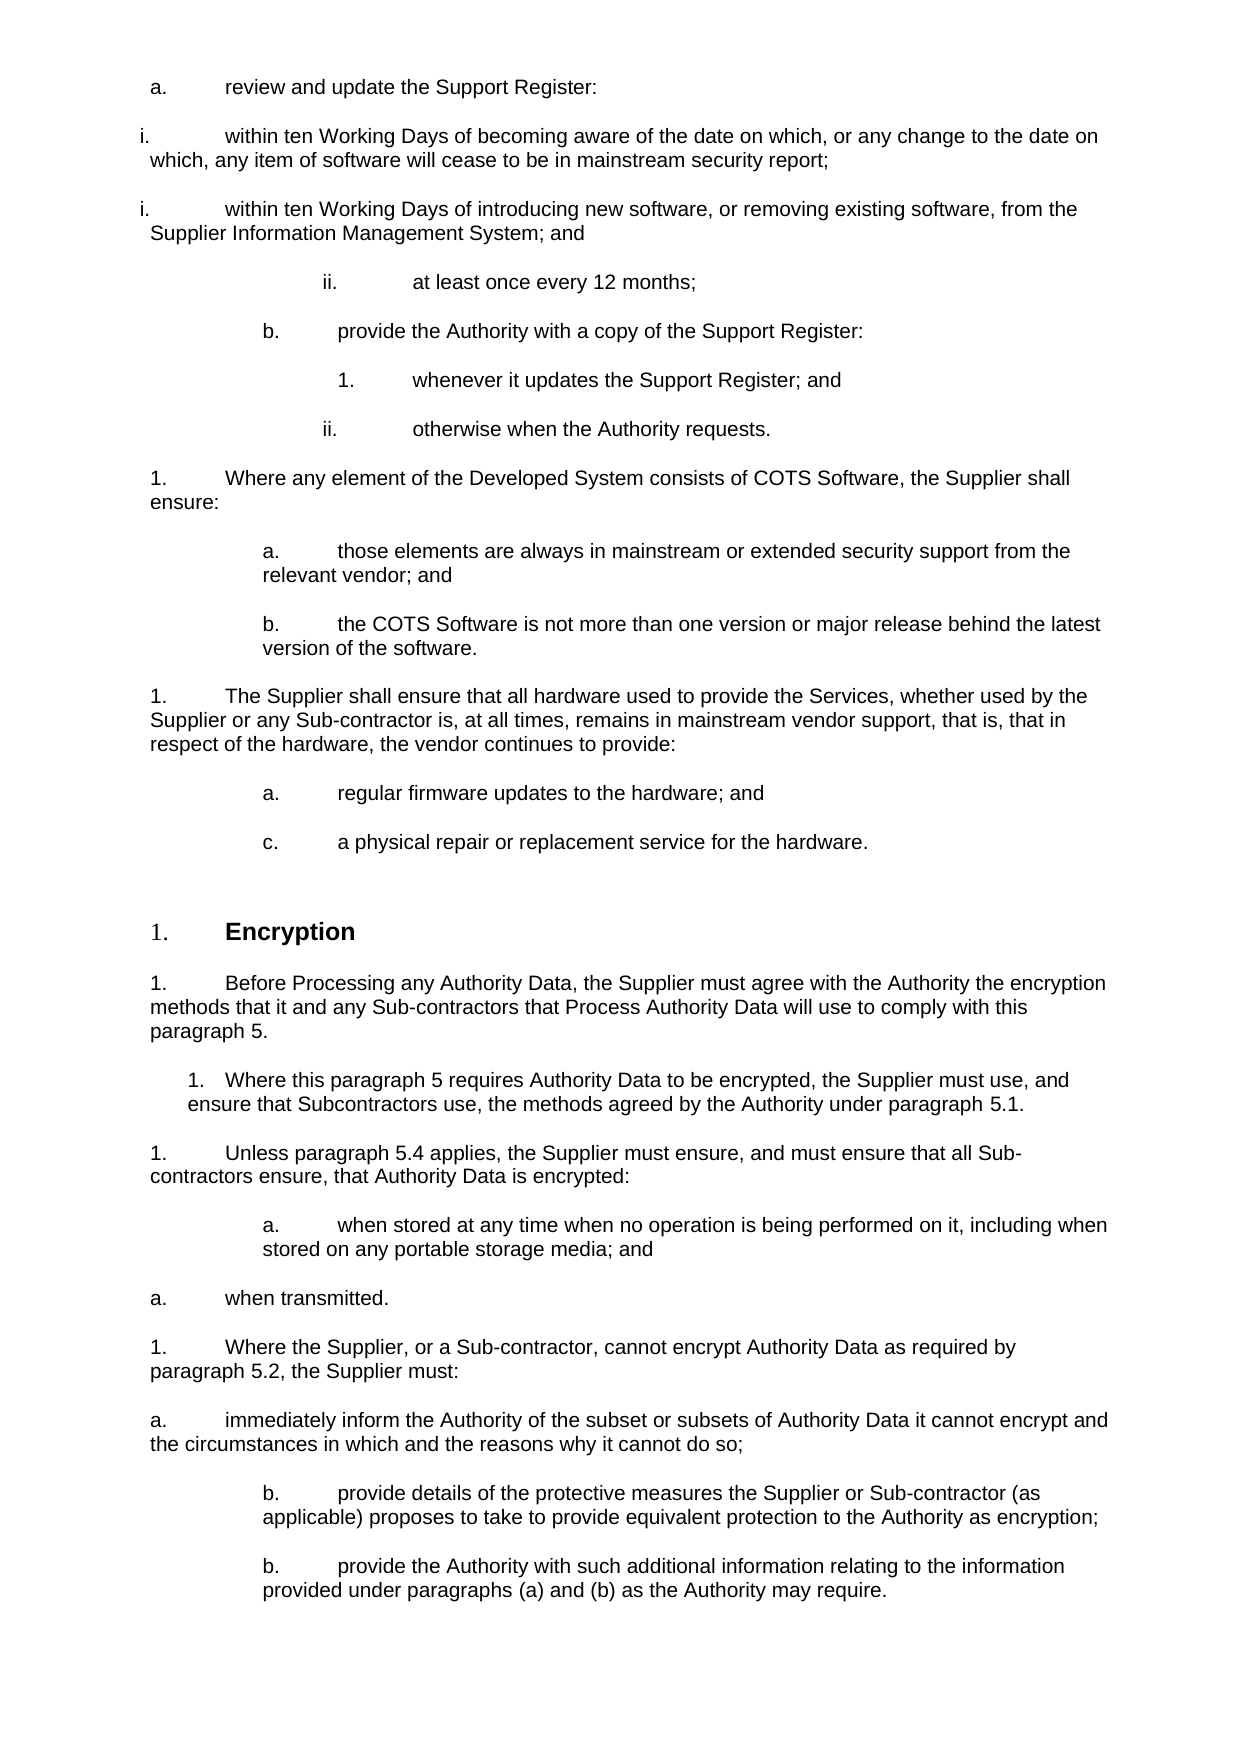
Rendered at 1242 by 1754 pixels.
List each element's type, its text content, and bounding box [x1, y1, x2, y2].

list immediately inform the Authority of the subset or subsets of Authority Data it cannot encrypt and the circumstances in which and the reasons why it cannot do so; [150, 1408, 1111, 1456]
list provide the Authority with a copy of the Support Register: [262, 319, 1111, 343]
list regular firmware updates to the hardware; and [262, 781, 1111, 805]
list provide details of the protective measures the Supplier or Sub-contractor (as applicable) proposes to take to provide equivalent protection to the Authority as encryption; [262, 1481, 1111, 1529]
list Unless paragraph 5.4 applies, the Supplier must ensure, and must ensure that all Sub-contractors ensure, that Authority Data is encrypted: [150, 1140, 1111, 1188]
list provide the Authority with such additional information relating to the information provided under paragraphs (a) and (b) as the Authority may require. [262, 1554, 1111, 1602]
list Where any element of the Developed System consists of COTS Software, the Supplier shall ensure: [150, 466, 1111, 513]
list a physical repair or replacement service for the hardware. [262, 830, 1111, 854]
list when transmitted. [150, 1286, 1111, 1310]
list Before Processing any Authority Data, the Supplier must agree with the Authority the encryption methods that it and any Sub-contractors that Process Authority Data will use to comply with this paragraph 5. [150, 971, 1111, 1042]
list at least once every 12 months; [337, 270, 1111, 294]
list otherwise when the Authority requests. [337, 417, 1111, 441]
list within ten Working Days of becoming aware of the date on which, or any change to the date on which, any item of software will cease to be in mainstream security report; [150, 124, 1111, 172]
list when stored at any time when no operation is being performed on it, including when stored on any portable storage media; and [262, 1213, 1111, 1261]
list those elements are always in mainstream or extended security support from the relevant vendor; and [262, 538, 1111, 586]
list The Supplier shall ensure that all hardware used to provide the Services, whether used by the Supplier or any Sub-contractor is, at all times, remains in mainstream vendor support, that is, that in respect of the hardware, the vendor continues to provide: [150, 684, 1111, 756]
list the COTS Software is not more than one version or major release behind the latest version of the software. [262, 611, 1111, 659]
list within ten Working Days of introducing new software, or removing existing software, from the Supplier Information Management System; and [150, 197, 1111, 245]
list review and update the Support Register: [150, 75, 1111, 99]
list Where this paragraph 5 requires Authority Data to be encrypted, the Supplier must use, and ensure that Subcontractors use, the methods agreed by the Authority under paragraph 5.1. [187, 1067, 1111, 1115]
list Encryption [150, 917, 1111, 946]
list whenever it updates the Support Register; and [337, 368, 1111, 392]
list Where the Supplier, or a Sub-contractor, cannot encrypt Authority Data as required by paragraph 5.2, the Supplier must: [150, 1335, 1111, 1383]
